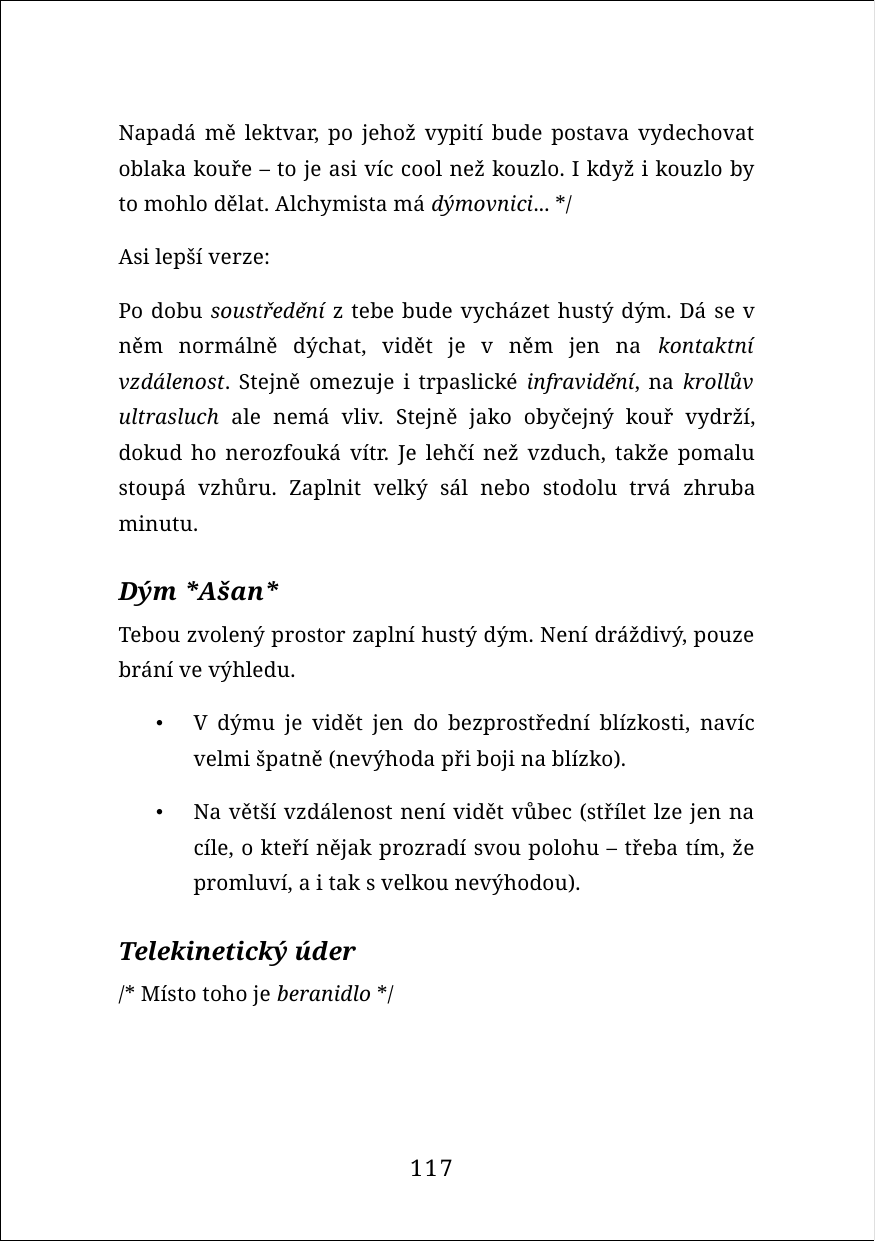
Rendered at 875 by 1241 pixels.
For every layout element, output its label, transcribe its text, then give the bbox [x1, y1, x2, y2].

text Asi lepší verze: [118, 242, 756, 271]
text Po dobu soustředění z tebe bude vycházet hustý dým. Dá se v něm normálně dýchat, vidět je v něm jen na kontaktní vzdálenost. Stejně omezuje i trpaslické infravidění, na krollův ultrasluch ale nemá vliv. Stejně jako obyčejný kouř vydrží, dokud ho nerozfouká vítr. Je lehčí než vzduch, takže pomalu stoupá vzhůru. Zaplnit velký sál nebo stodolu trvá zhruba minutu. [118, 296, 756, 537]
list V dýmu je vidět jen do bezprostřední blízkosti, navíc velmi špatně (nevýhoda při boji na blízko). [156, 708, 756, 772]
subtitle Dým *Ašan* [118, 574, 756, 608]
list Na větší vzdálenost není vidět vůbec (střílet lze jen na cíle, o kteří nějak prozradí svou polohu – třeba tím, že promluví, a i tak s velkou nevýhodou). [156, 797, 756, 897]
subtitle Telekinetický úder [118, 933, 756, 967]
text Tebou zvolený prostor zaplní hustý dým. Není dráždivý, pouze brání ve výhledu. [118, 620, 756, 684]
text /* Místo toho je beranidlo */ [118, 979, 756, 1007]
text Napadá mě lektvar, po jehož vypití bude postava vydechovat oblaka kouře – to je asi víc cool než kouzlo. I když i kouzlo by to mohlo dělat. Alchymista má dýmovnici... */ [118, 118, 756, 218]
